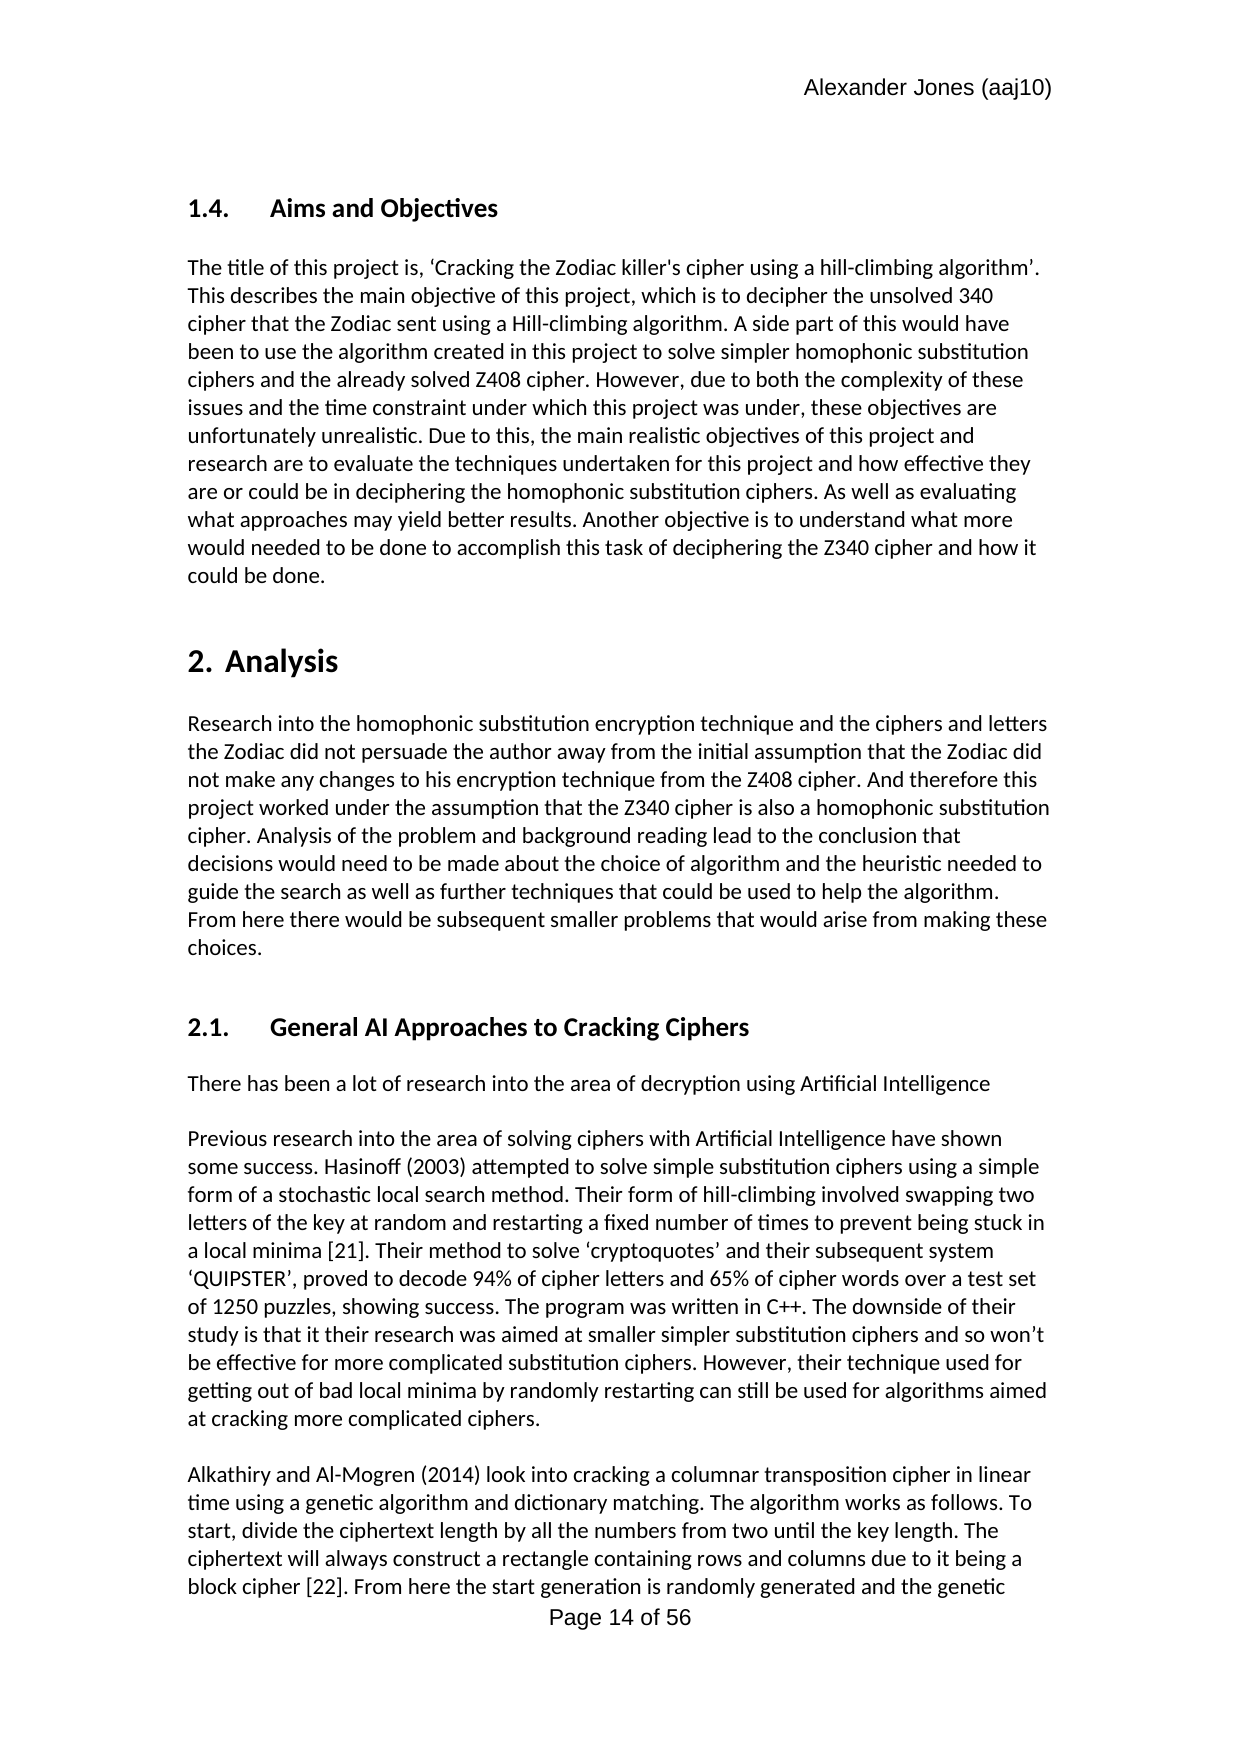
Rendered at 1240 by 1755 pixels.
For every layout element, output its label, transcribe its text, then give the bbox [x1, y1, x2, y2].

text Previous research into the area of solving ciphers with Artificial Intelligence have shown some success. Hasinoff (2003) attempted to solve simple substitution ciphers using a simple form of a stochastic local search method. Their form of hill-climbing involved swapping two letters of the key at random and restarting a fixed number of times to prevent being stuck in a local minima [21]. Their method to solve ‘cryptoquotes’ and their subsequent system ‘QUIPSTER’, proved to decode 94% of cipher letters and 65% of cipher words over a test set of 1250 puzzles, showing success. The program was written in C++. The downside of their study is that it their research was aimed at smaller simpler substitution ciphers and so won’t be effective for more complicated substitution ciphers. However, their technique used for getting out of bad local minima by randomly restarting can still be used for algorithms aimed at cracking more complicated ciphers. [187, 1124, 1052, 1432]
subtitle Aims and Objectives [187, 192, 1052, 225]
text Alkathiry and Al-Mogren (2014) look into cracking a columnar transposition cipher in linear time using a genetic algorithm and dictionary matching. The algorithm works as follows. To start, divide the ciphertext length by all the numbers from two until the key length. The ciphertext will always construct a rectangle containing rows and columns due to it being a block cipher [22]. From here the start generation is randomly generated and the genetic [187, 1460, 1052, 1600]
subtitle Analysis [187, 640, 1052, 681]
text There has been a lot of research into the area of decryption using Artificial Intelligence [187, 1069, 1052, 1097]
text Research into the homophonic substitution encryption technique and the ciphers and letters the Zodiac did not persuade the author away from the initial assumption that the Zodiac did not make any changes to his encryption technique from the Z408 cipher. And therefore this project worked under the assumption that the Z340 cipher is also a homophonic substitution cipher. Analysis of the problem and background reading lead to the conclusion that decisions would need to be made about the choice of algorithm and the heuristic needed to guide the search as well as further techniques that could be used to help the algorithm. From here there would be subsequent smaller problems that would arise from making these choices. [187, 709, 1052, 961]
text The title of this project is, ‘Cracking the Zodiac killer's cipher using a hill-climbing algorithm’. This describes the main objective of this project, which is to decipher the unsolved 340 cipher that the Zodiac sent using a Hill-climbing algorithm. A side part of this would have been to use the algorithm created in this project to solve simpler homophonic substitution ciphers and the already solved Z408 cipher. However, due to both the complexity of these issues and the time constraint under which this project was under, these objectives are unfortunately unrealistic. Due to this, the main realistic objectives of this project and research are to evaluate the techniques undertaken for this project and how effective they are or could be in deciphering the homophonic substitution ciphers. As well as evaluating what approaches may yield better results. Another objective is to understand what more would needed to be done to accomplish this task of deciphering the Z340 cipher and how it could be done. [187, 253, 1052, 589]
subtitle General AI Approaches to Cracking Ciphers [187, 1010, 1052, 1043]
